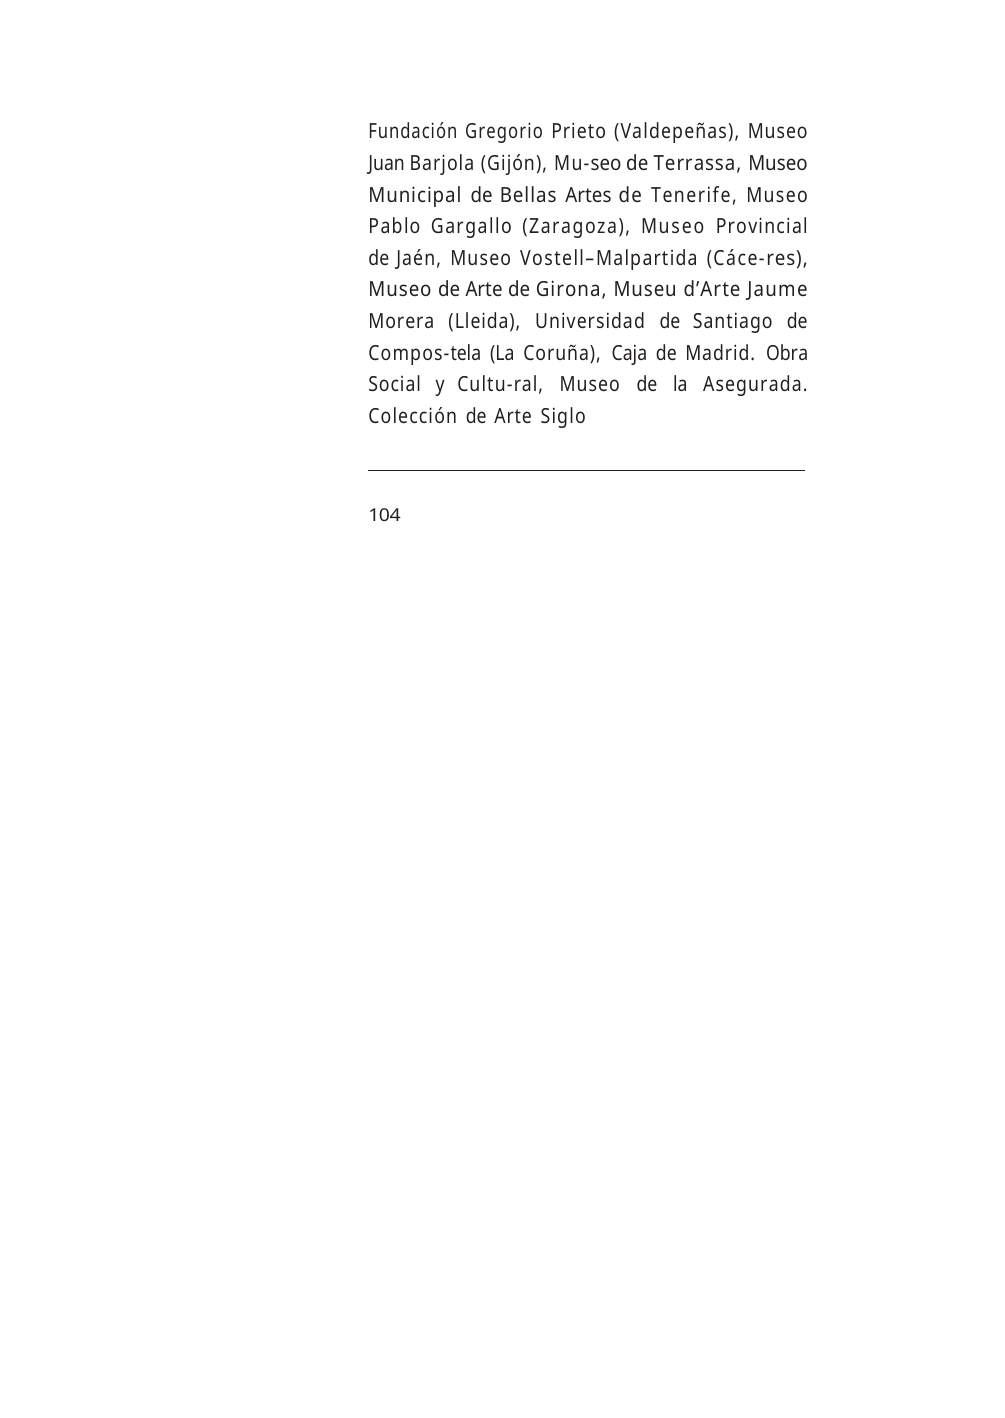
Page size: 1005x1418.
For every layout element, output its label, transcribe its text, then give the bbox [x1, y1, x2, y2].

text 104 [368, 502, 975, 526]
text Fundación Gregorio Prieto (Valdepeñas), Museo Juan Barjola (Gijón), Mu-seo de Terrassa, Museo Municipal de Bellas Artes de Tenerife, Museo Pablo Gargallo (Zaragoza), Museo Provincial de Jaén, Museo Vostell–Malpartida (Cáce-res), Museo de Arte de Girona, Museu d’Arte Jaume Morera (Lleida), Universidad de Santiago de Compos-tela (La Coruña), Caja de Madrid. Obra Social y Cultu-ral, Museo de la Asegurada. Colección de Arte Siglo [368, 117, 808, 429]
